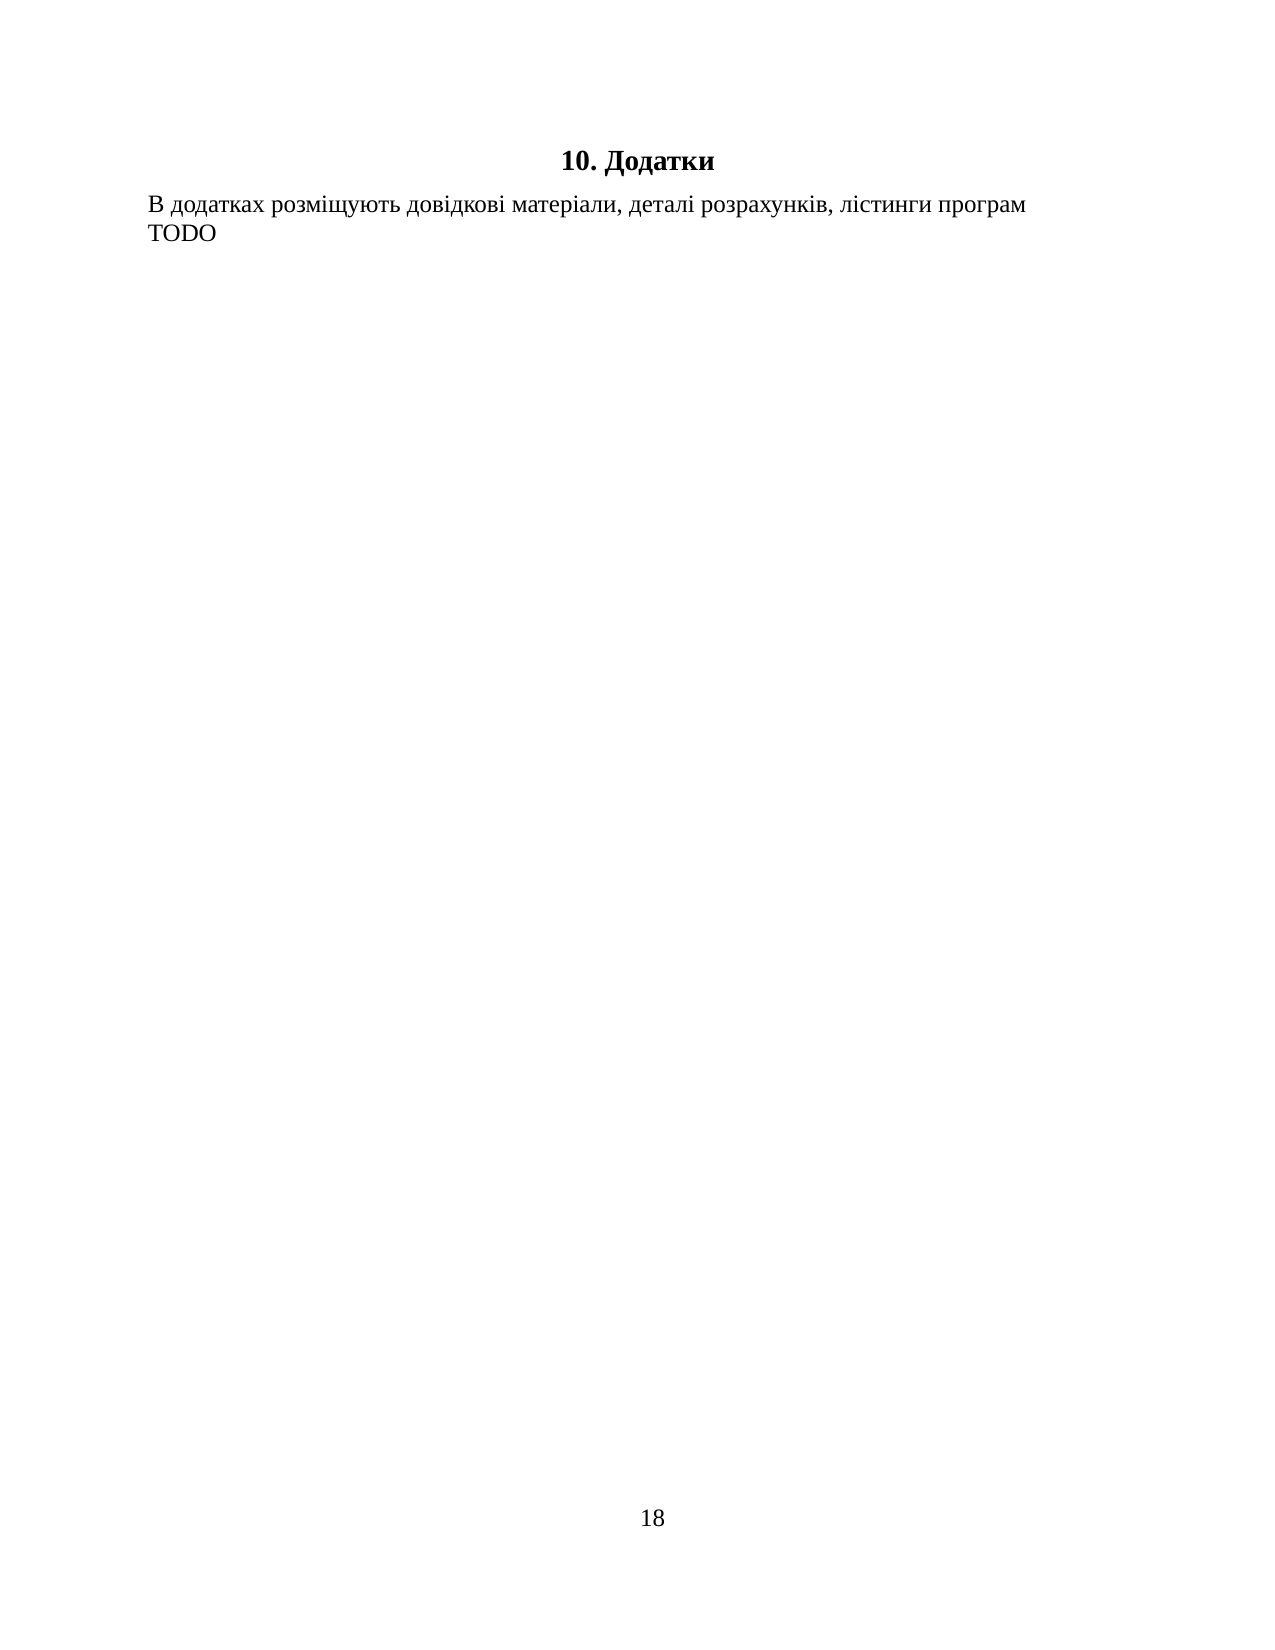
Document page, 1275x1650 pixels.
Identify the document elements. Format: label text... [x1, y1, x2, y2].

text TODO [118, 218, 1157, 247]
text В додатках розміщують довідкові матеріали, деталі розрахунків, лістинги програм [118, 189, 1157, 218]
subtitle Додатки [118, 143, 1157, 177]
